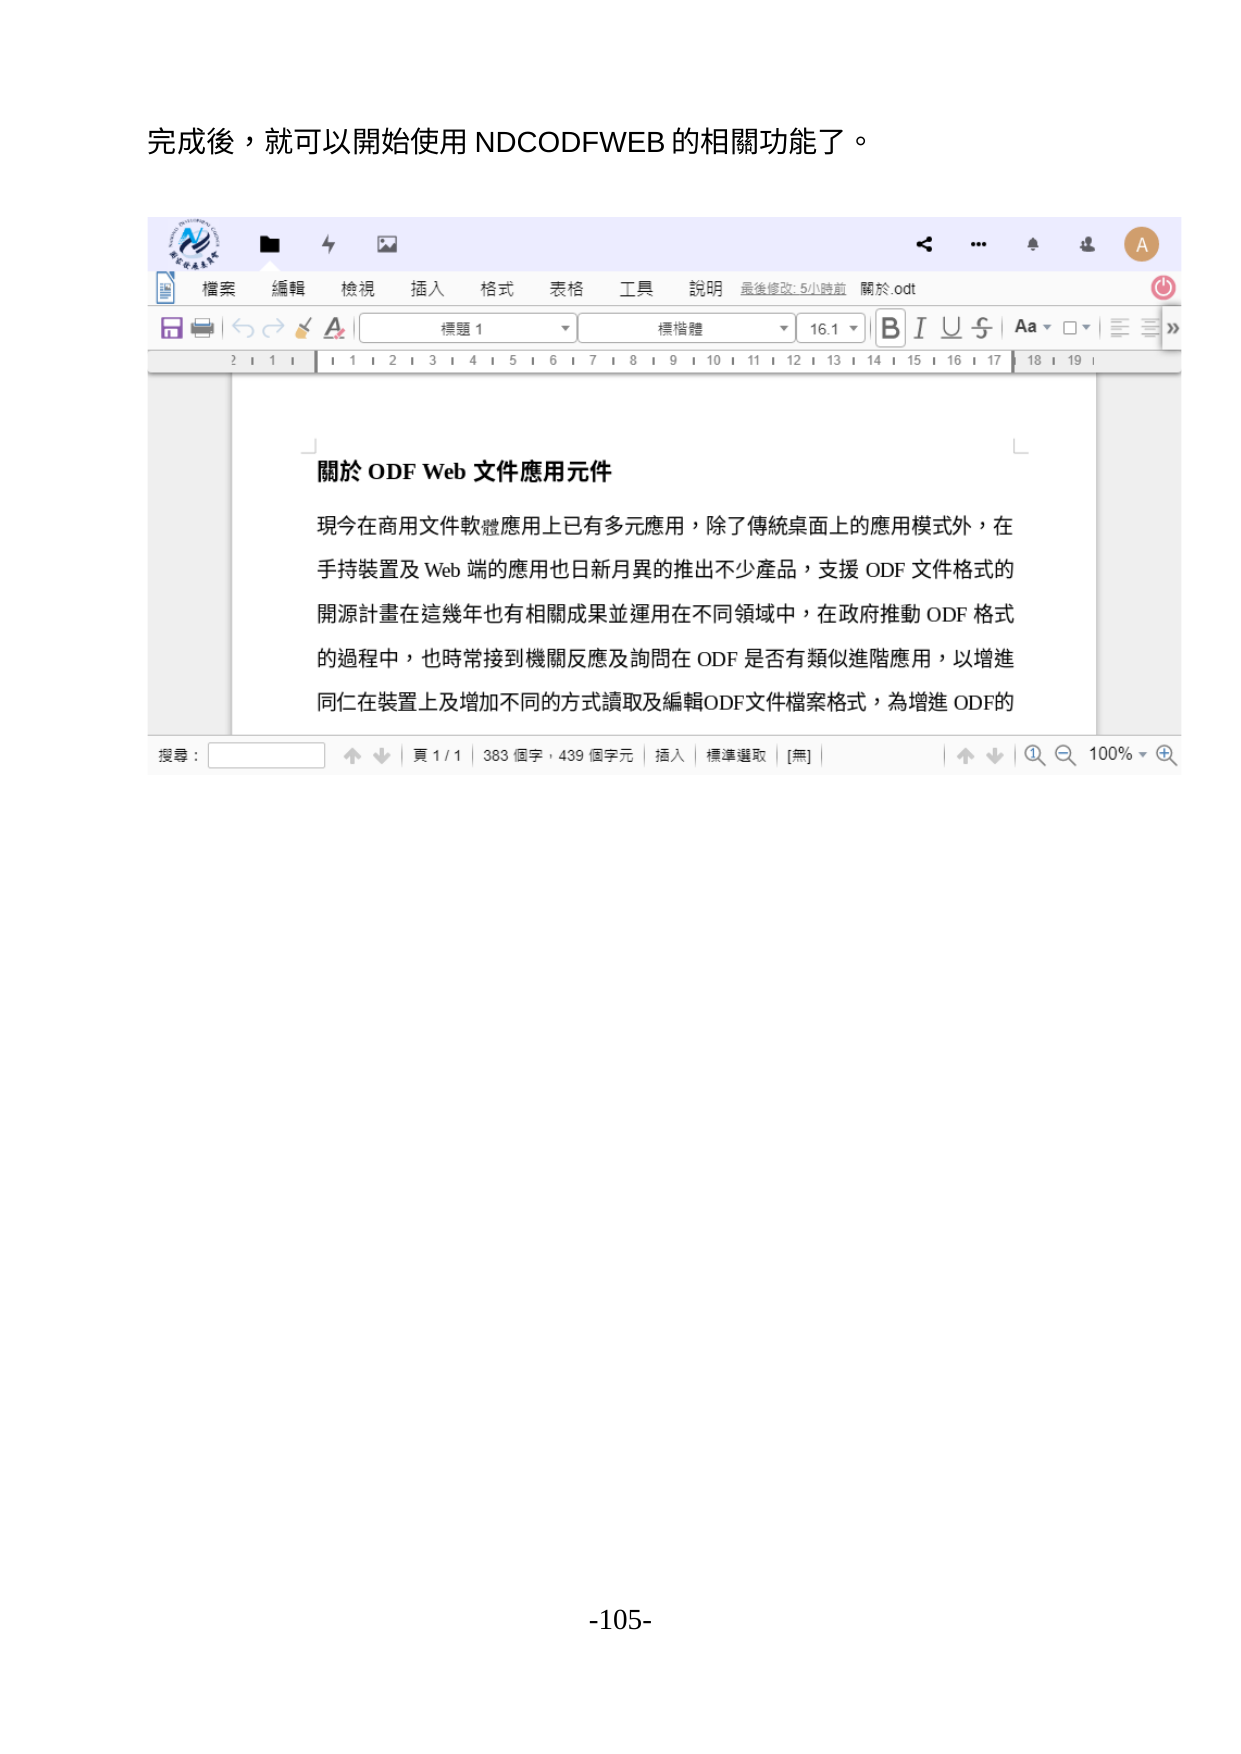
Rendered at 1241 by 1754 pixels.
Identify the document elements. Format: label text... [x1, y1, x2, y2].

picture [147, 217, 1182, 775]
text 完成後，就可以開始使用NDCODFWEB的相關功能了。 [148, 118, 1122, 160]
